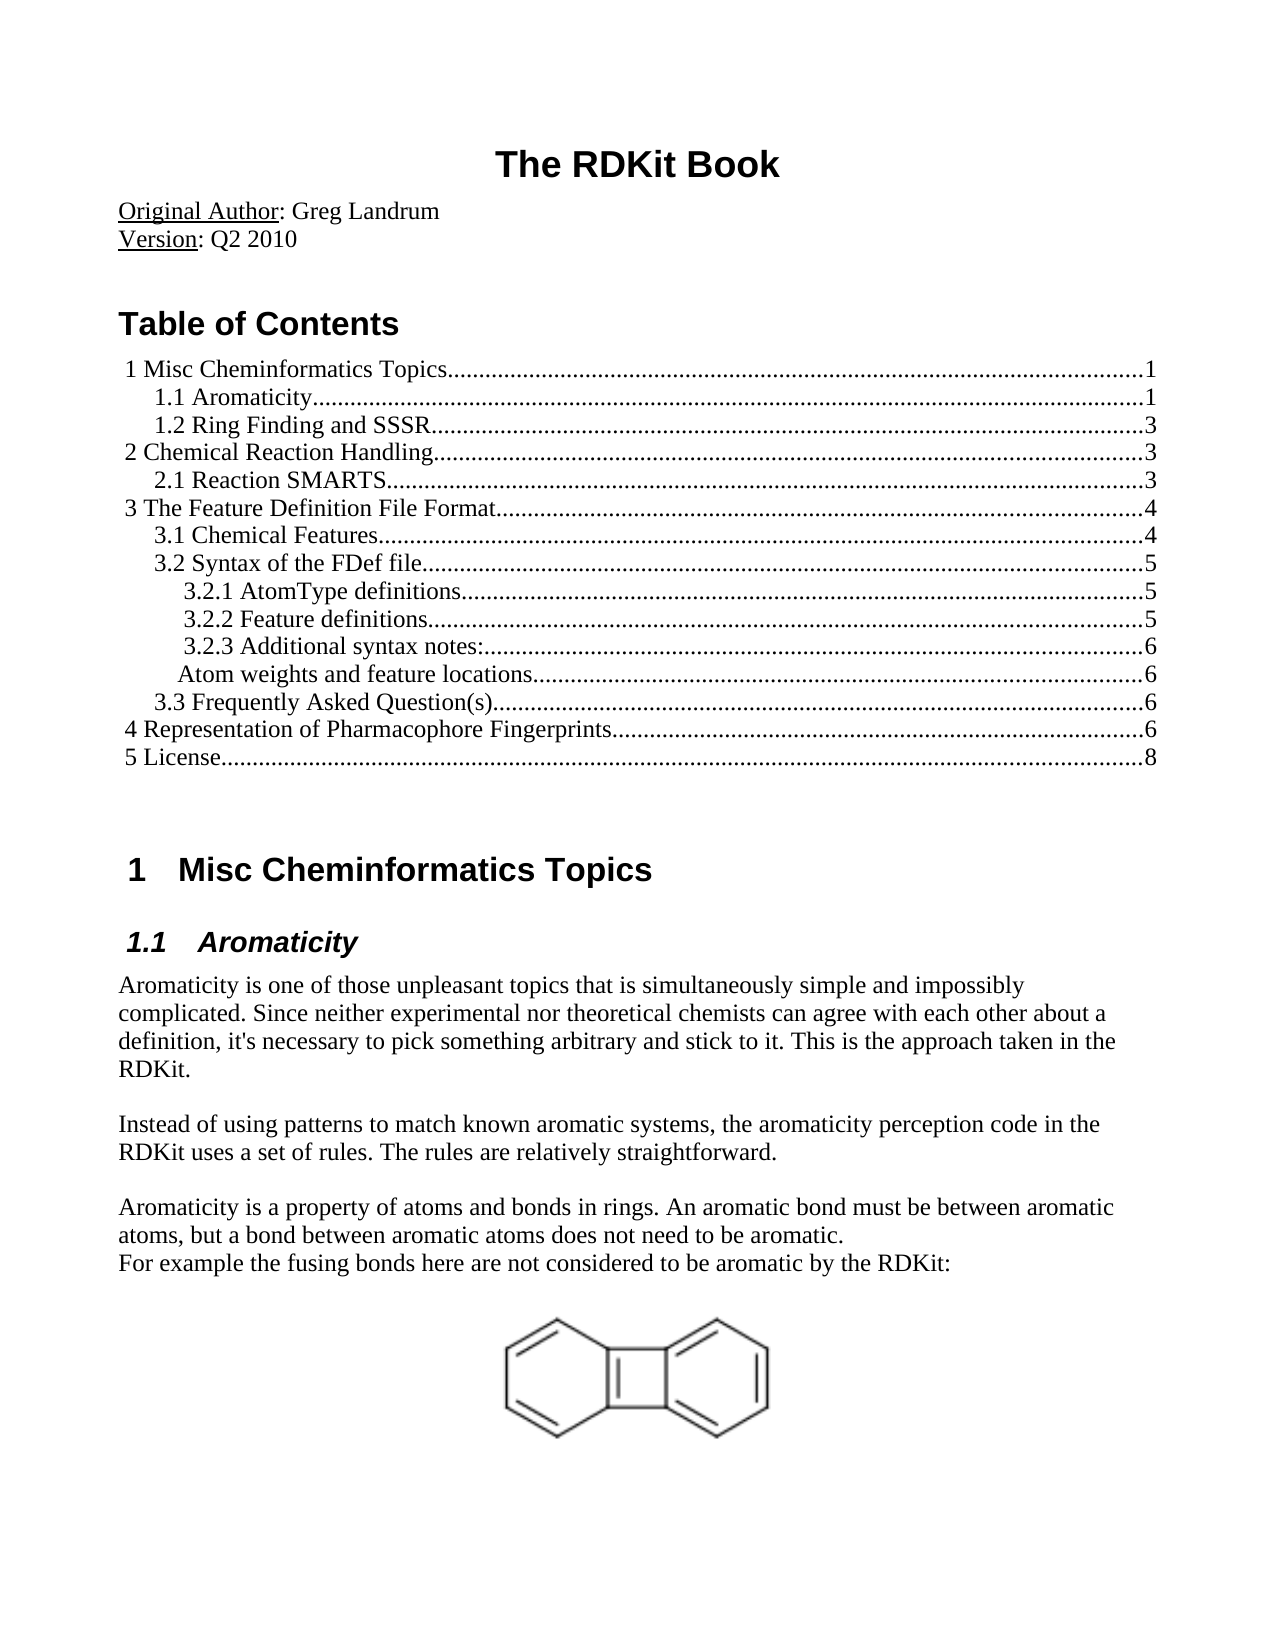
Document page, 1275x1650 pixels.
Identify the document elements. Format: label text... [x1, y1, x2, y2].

subtitle Table of Contents [118, 306, 1157, 343]
subtitle Misc Cheminformatics Topics [118, 851, 1157, 889]
text Instead of using patterns to match known aromatic systems, the aromaticity perception code in the RDKit uses a set of rules. The rules are relatively straightforward. [118, 1110, 1157, 1166]
text 1.2 Ring Finding and SSSR 3 [148, 411, 1157, 438]
subtitle Aromaticity [118, 926, 1157, 959]
text Version: Q2 2010 [118, 225, 1157, 253]
text 2.1 Reaction SMARTS 3 [148, 466, 1157, 494]
picture [479, 1276, 796, 1491]
text 3.1 Chemical Features 4 [148, 522, 1157, 549]
text Original Author: Greg Landrum [118, 197, 1157, 225]
text 3.2.3 Additional syntax notes: 6 [177, 632, 1157, 660]
text 4 Representation of Pharmacophore Fingerprints 6 [118, 716, 1157, 743]
text Aromaticity is a property of atoms and bonds in rings. An aromatic bond must be between aromatic atoms, but a bond between aromatic atoms does not need to be aromatic. [118, 1193, 1157, 1249]
text 3.2.2 Feature definitions 5 [177, 605, 1157, 632]
text 3.3 Frequently Asked Question(s) 6 [148, 688, 1157, 716]
text Atom weights and feature locations 6 [177, 660, 1157, 688]
text For example the fusing bonds here are not considered to be aromatic by the RDKit: [118, 1249, 1157, 1276]
text Aromaticity is one of those unpleasant topics that is simultaneously simple and impossibly complicated. Since neither experimental nor theoretical chemists can agree with each other about a definition, it's necessary to pick something arbitrary and stick to it. This is the approach taken in the RDKit. [118, 972, 1157, 1082]
text 1.1 Aromaticity 1 [148, 383, 1157, 411]
text 3 The Feature Definition File Format 4 [118, 494, 1157, 522]
text 3.2 Syntax of the FDef file 5 [148, 549, 1157, 577]
text 1 Misc Cheminformatics Topics 1 [118, 355, 1157, 383]
text 2 Chemical Reaction Handling 3 [118, 438, 1157, 466]
text 5 License 8 [118, 743, 1157, 771]
title The RDKit Book [118, 143, 1157, 185]
text 3.2.1 AtomType definitions 5 [177, 577, 1157, 605]
